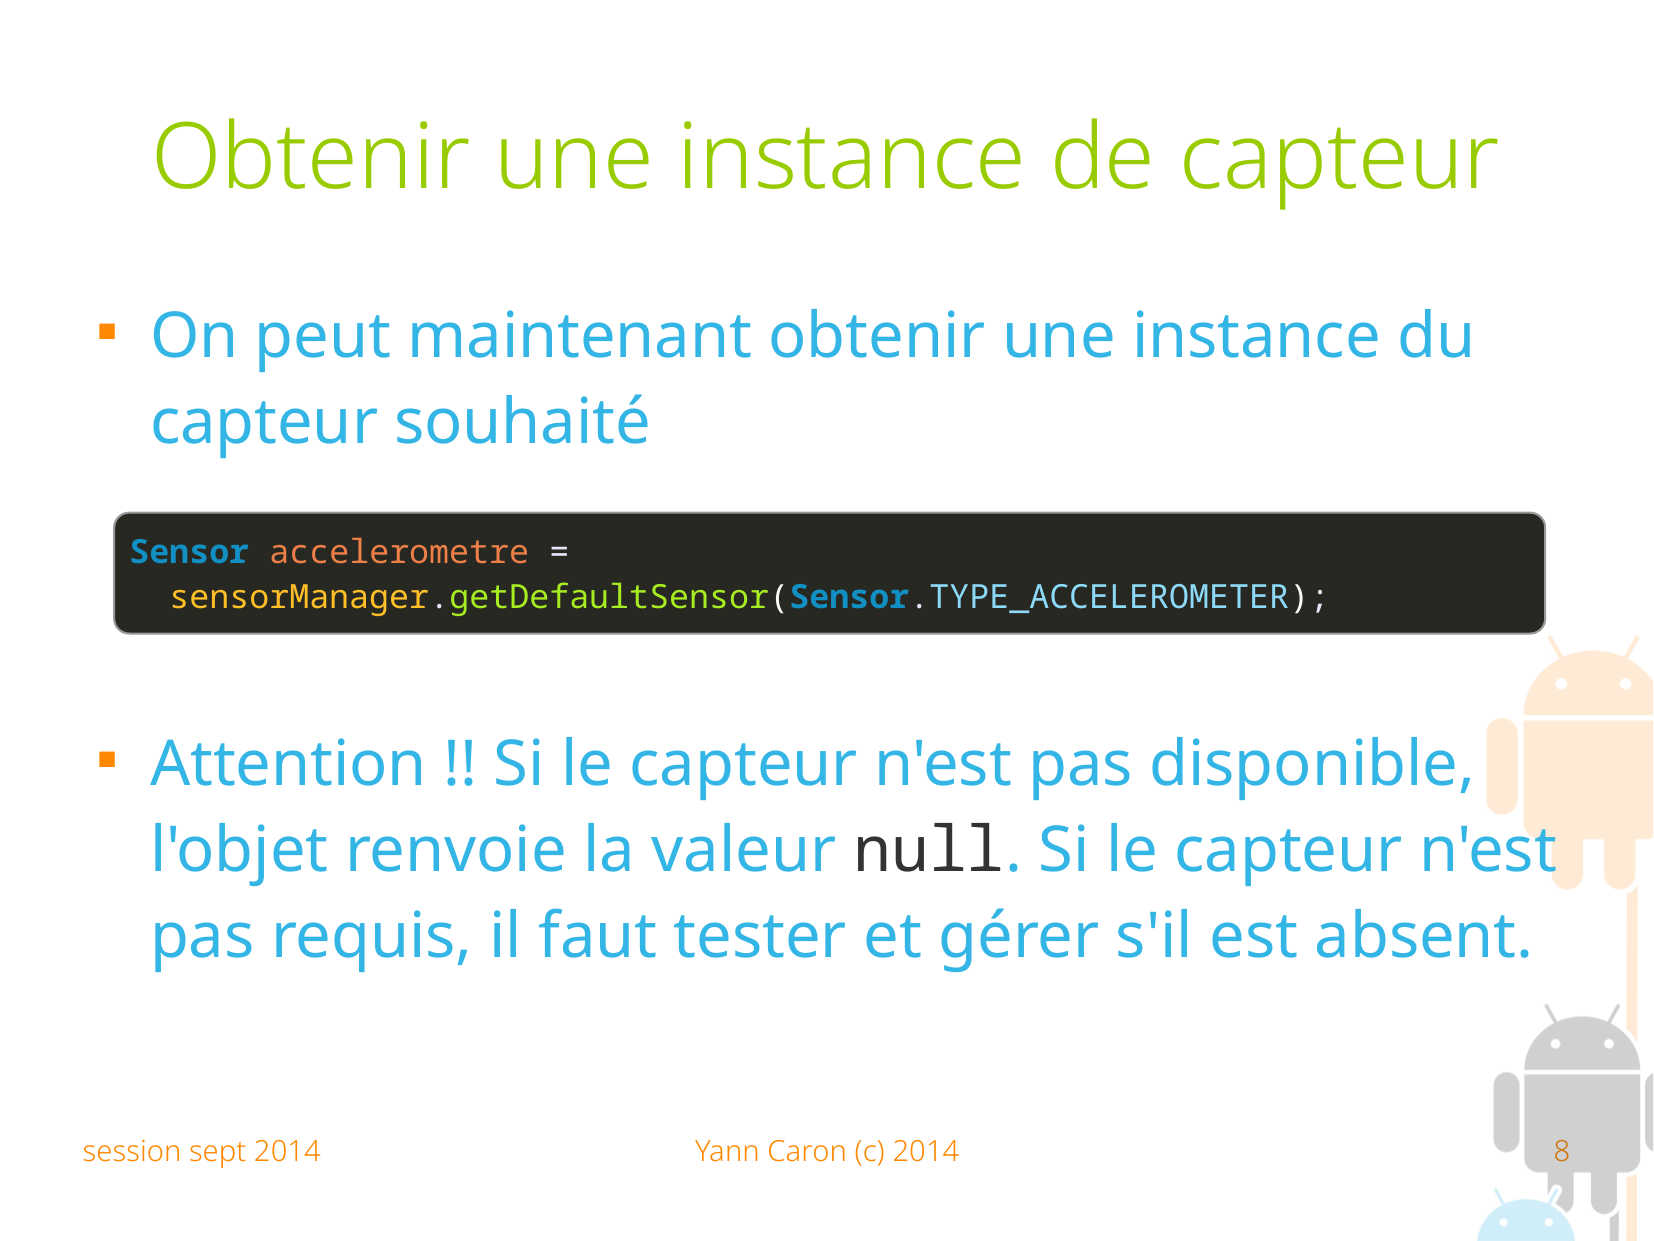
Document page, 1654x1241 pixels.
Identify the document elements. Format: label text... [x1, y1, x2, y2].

title Obtenir une instance de capteur [82, 45, 1571, 261]
text_box Sensor accelerometre = sensorManager.getDefaultSensor(Sensor.TYPE_ACCELEROMETER); [114, 512, 1546, 622]
picture [240, 423, 1654, 1241]
list On peut maintenant obtenir une instance du capteur souhaité Attention !! Si le capteur n'est pas disponible, l'objet renvoie la valeur null. Si le capteur n'est pas requis, il faut tester et gérer s'il est absent. [82, 290, 1571, 1010]
